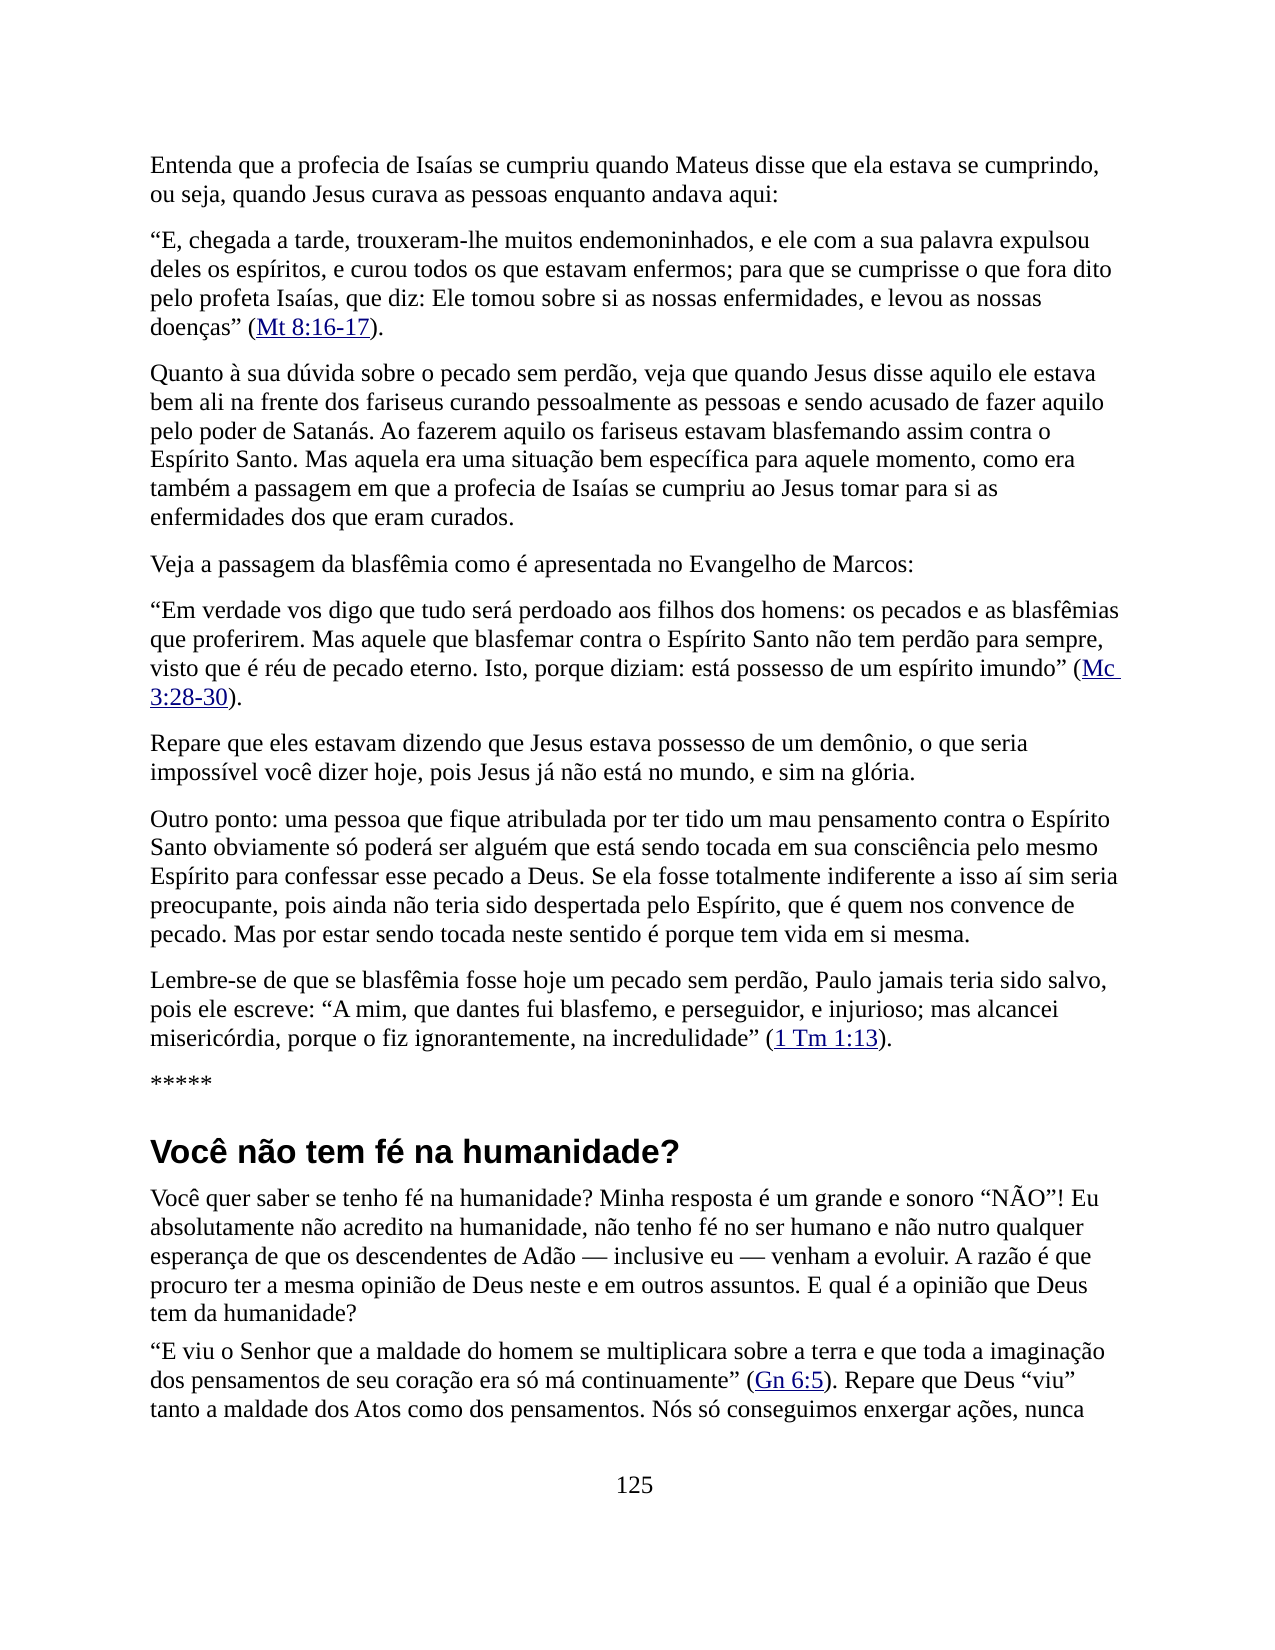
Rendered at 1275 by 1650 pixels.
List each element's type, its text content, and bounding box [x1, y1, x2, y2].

text “Em verdade vos digo que tudo será perdoado aos filhos dos homens: os pecados e as blasfêmias que proferirem. Mas aquele que blasfemar contra o Espírito Santo não tem perdão para sempre, visto que é réu de pecado eterno. Isto, porque diziam: está possesso de um espírito imundo” (Mc 3:28-30). [150, 595, 1125, 710]
text Entenda que a profecia de Isaías se cumpriu quando Mateus disse que ela estava se cumprindo, ou seja, quando Jesus curava as pessoas enquanto andava aqui: [150, 150, 1125, 207]
subtitle Você não tem fé na humanidade? [150, 1132, 1125, 1171]
text Outro ponto: uma pessoa que fique atribulada por ter tido um mau pensamento contra o Espírito Santo obviamente só poderá ser alguém que está sendo tocada em sua consciência pelo mesmo Espírito para confessar esse pecado a Deus. Se ela fosse totalmente indiferente a isso aí sim seria preocupante, pois ainda não teria sido despertada pelo Espírito, que é quem nos convence de pecado. Mas por estar sendo tocada neste sentido é porque tem vida em si mesma. [150, 804, 1125, 947]
text Lembre-se de que se blasfêmia fosse hoje um pecado sem perdão, Paulo jamais teria sido salvo, pois ele escreve: “A mim, que dantes fui blasfemo, e perseguidor, e injurioso; mas alcancei misericórdia, porque o fiz ignorantemente, na incredulidade” (1 Tm 1:13). [150, 965, 1125, 1052]
text “E viu o Senhor que a maldade do homem se multiplicara sobre a terra e que toda a imaginação dos pensamentos de seu coração era só má continuamente” (Gn 6:5). Repare que Deus “viu” tanto a maldade dos Atos como dos pensamentos. Nós só conseguimos enxergar ações, nunca [150, 1336, 1125, 1422]
text ***** [150, 1069, 1125, 1098]
text Você quer saber se tenho fé na humanidade? Minha resposta é um grande e sonoro “NÃO”! Eu absolutamente não acredito na humanidade, não tenho fé no ser humano e não nutro qualquer esperança de que os descendentes de Adão — inclusive eu — venham a evoluir. A razão é que procuro ter a mesma opinião de Deus neste e em outros assuntos. E qual é a opinião que Deus tem da humanidade? [150, 1183, 1125, 1327]
text Repare que eles estavam dizendo que Jesus estava possesso de um demônio, o que seria impossível você dizer hoje, pois Jesus já não está no mundo, e sim na glória. [150, 728, 1125, 786]
text Quanto à sua dúvida sobre o pecado sem perdão, veja que quando Jesus disse aquilo ele estava bem ali na frente dos fariseus curando pessoalmente as pessoas e sendo acusado de fazer aquilo pelo poder de Satanás. Ao fazerem aquilo os fariseus estavam blasfemando assim contra o Espírito Santo. Mas aquela era uma situação bem específica para aquele momento, como era também a passagem em que a profecia de Isaías se cumpriu ao Jesus tomar para si as enfermidades dos que eram curados. [150, 358, 1125, 531]
text Veja a passagem da blasfêmia como é apresentada no Evangelho de Marcos: [150, 549, 1125, 577]
text “E, chegada a tarde, trouxeram-lhe muitos endemoninhados, e ele com a sua palavra expulsou deles os espíritos, e curou todos os que estavam enfermos; para que se cumprisse o que fora dito pelo profeta Isaías, que diz: Ele tomou sobre si as nossas enfermidades, e levou as nossas doenças” (Mt 8:16-17). [150, 225, 1125, 340]
